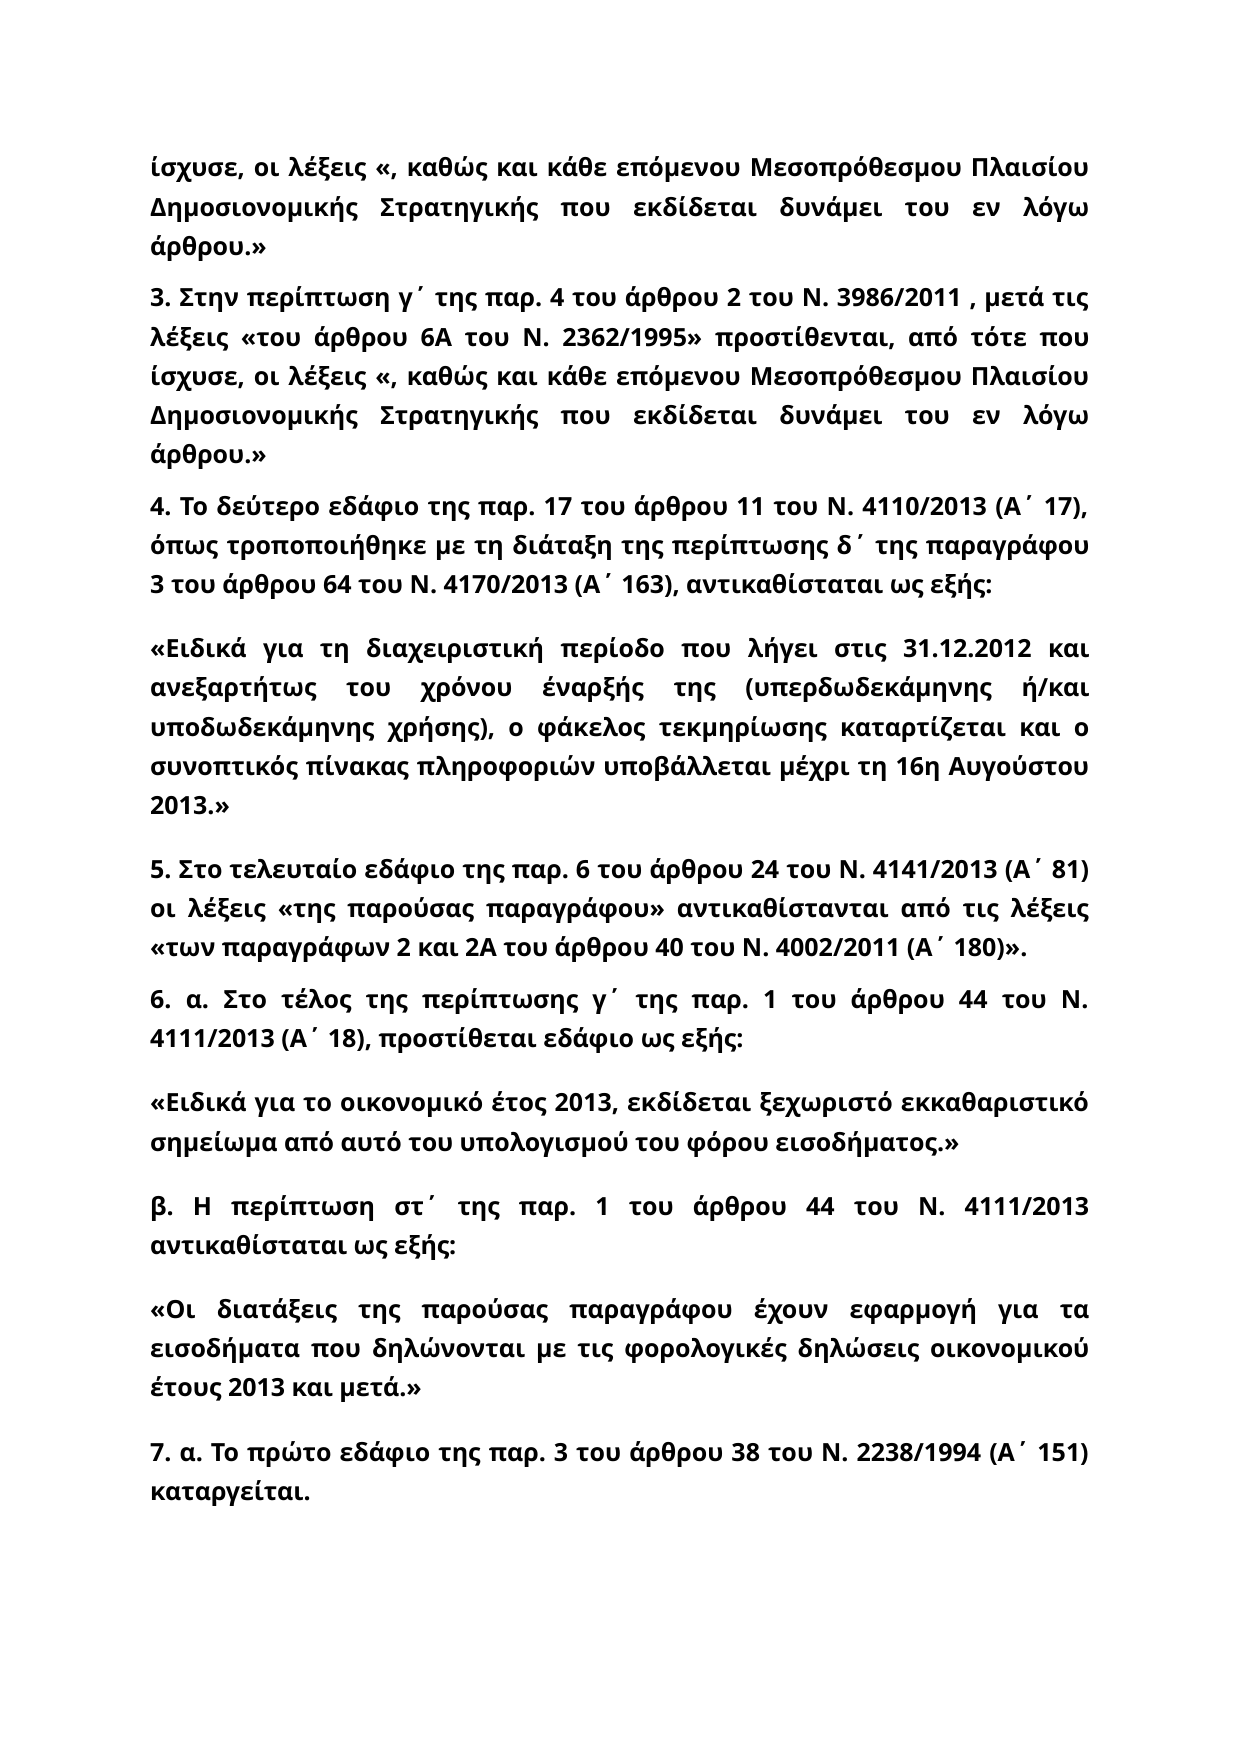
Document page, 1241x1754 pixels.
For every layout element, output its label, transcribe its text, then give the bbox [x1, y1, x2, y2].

text «Ειδικά για το οικονομικό έτος 2013, εκδίδεται ξεχωριστό εκκαθαριστικό σημείωμα από αυτό του υπολογισμού του φόρου εισοδήματος.» [150, 1085, 1090, 1158]
text β. Η περίπτωση στ΄ της παρ. 1 του άρθρου 44 του Ν. 4111/2013 αντικαθίσταται ως εξής: [150, 1188, 1090, 1262]
text 6. α. Στο τέλος της περίπτωσης γ΄ της παρ. 1 του άρθρου 44 του Ν. 4111/2013 (Α΄ 18), προστίθεται εδάφιο ως εξής: [150, 982, 1090, 1055]
text ίσχυσε, οι λέξεις «, καθώς και κάθε επόμενου Μεσοπρόθεσμου Πλαισίου Δημοσιονομικής Στρατηγικής που εκδίδεται δυνάμει του εν λόγω άρθρου.» [150, 150, 1090, 262]
text «Ειδικά για τη διαχειριστική περίοδο που λήγει στις 31.12.2012 και ανεξαρτήτως του χρόνου έναρξής της (υπερδωδεκάμηνης ή/και υποδωδεκάμηνης χρήσης), ο φάκελος τεκμηρίωσης καταρτίζεται και ο συνοπτικός πίνακας πληροφοριών υποβάλλεται μέχρι τη 16η Αυγούστου 2013.» [150, 631, 1090, 822]
text 7. α. Το πρώτο εδάφιο της παρ. 3 του άρθρου 38 του Ν. 2238/1994 (Α΄ 151) καταργείται. [150, 1434, 1090, 1507]
text 3. Στην περίπτωση γ΄ της παρ. 4 του άρθρου 2 του Ν. 3986/2011 , μετά τις λέξεις «του άρθρου 6Α του Ν. 2362/1995» προστίθενται, από τότε που ίσχυσε, οι λέξεις «, καθώς και κάθε επόμενου Μεσοπρόθεσμου Πλαισίου Δημοσιονομικής Στρατηγικής που εκδίδεται δυνάμει του εν λόγω άρθρου.» [150, 280, 1090, 471]
text 4. Το δεύτερο εδάφιο της παρ. 17 του άρθρου 11 του Ν. 4110/2013 (Α΄ 17), όπως τροποποιήθηκε με τη διάταξη της περίπτωσης δ΄ της παραγράφου 3 του άρθρου 64 του Ν. 4170/2013 (Α΄ 163), αντικαθίσταται ως εξής: [150, 488, 1090, 601]
text «Οι διατάξεις της παρούσας παραγράφου έχουν εφαρμογή για τα εισοδήματα που δηλώνονται με τις φορολογικές δηλώσεις οικονομικού έτους 2013 και μετά.» [150, 1292, 1090, 1404]
text 5. Στο τελευταίο εδάφιο της παρ. 6 του άρθρου 24 του Ν. 4141/2013 (Α΄ 81) οι λέξεις «της παρούσας παραγράφου» αντικαθίστανται από τις λέξεις «των παραγράφων 2 και 2Α του άρθρου 40 του Ν. 4002/2011 (Α΄ 180)». [150, 852, 1090, 964]
